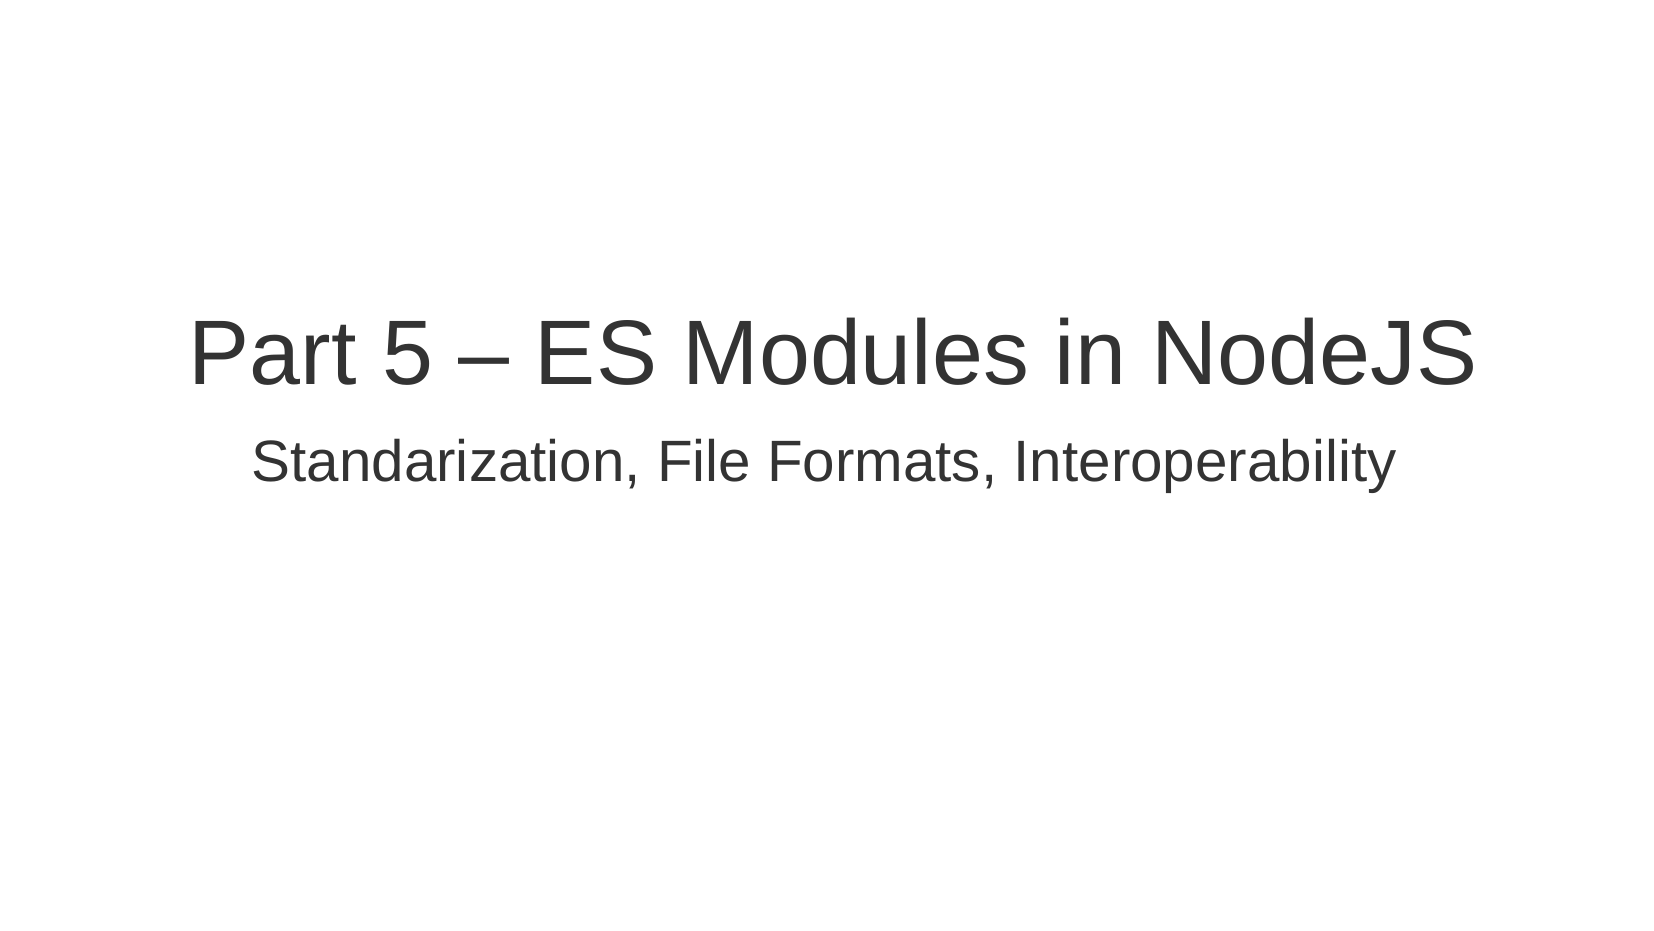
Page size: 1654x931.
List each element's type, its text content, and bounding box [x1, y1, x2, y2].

subtitle Standarization, File Formats, Interoperability [60, 379, 1591, 537]
title Part 5 – ES Modules in NodeJS [90, 270, 1579, 379]
